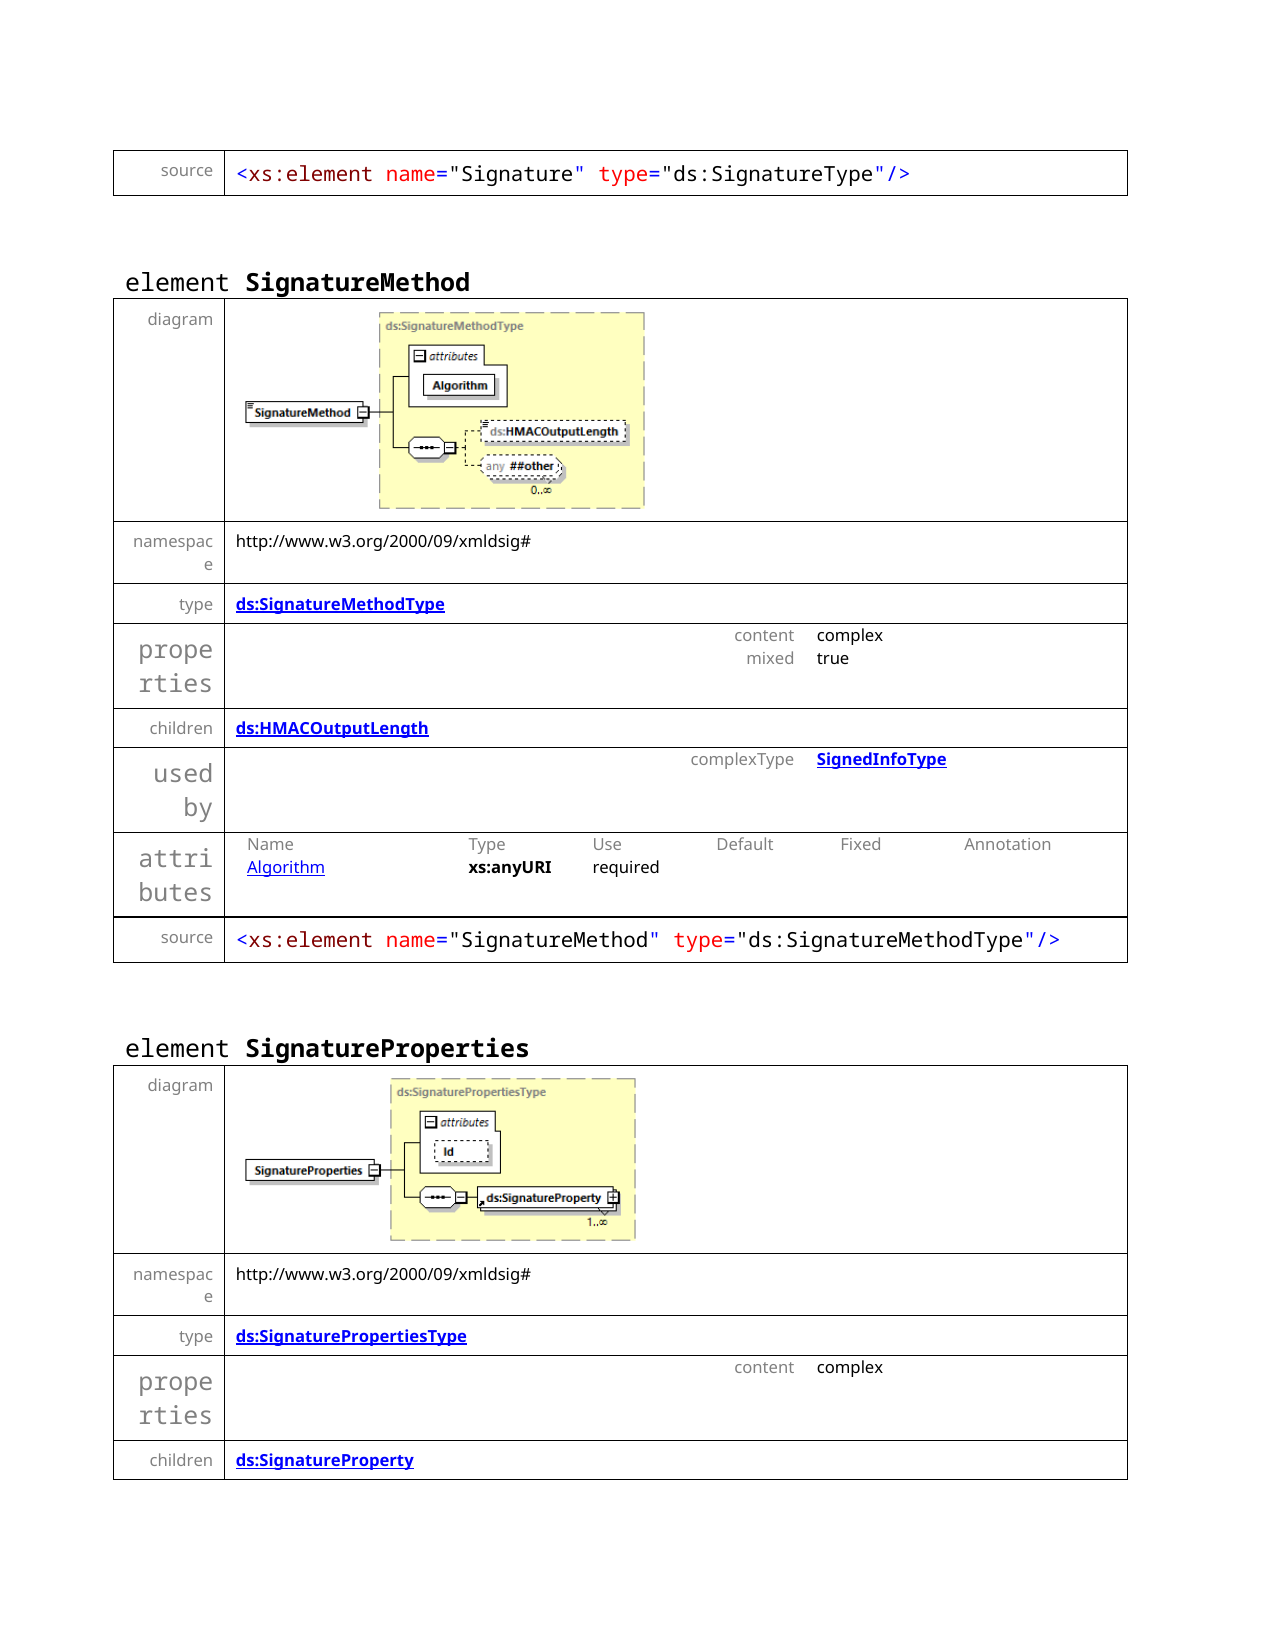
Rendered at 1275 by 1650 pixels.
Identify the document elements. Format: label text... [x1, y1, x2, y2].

table_cell source [114, 151, 224, 195]
table_header diagram [114, 1066, 224, 1253]
table_cell [225, 1356, 1127, 1439]
table_header content [236, 1356, 805, 1378]
table_header Annotation [953, 833, 1108, 855]
table_cell children [114, 1441, 224, 1479]
table_cell namespace [114, 522, 224, 583]
table_cell [705, 855, 829, 878]
table_header [225, 1066, 1127, 1253]
table_cell ds:SignatureMethodType [225, 584, 1127, 623]
picture [235, 307, 655, 514]
table_header Type [457, 833, 581, 855]
table_cell children [114, 709, 224, 747]
table_cell ds:SignaturePropertiesType [225, 1316, 1127, 1355]
table_cell mixed [236, 646, 805, 669]
table_cell true [805, 646, 1127, 669]
table_header content [236, 624, 805, 646]
table_header complex [805, 1356, 1127, 1378]
table_cell Algorithm [236, 855, 457, 878]
table_header SignedInfoType [805, 748, 1127, 771]
table_cell required [581, 855, 705, 878]
table_cell http://www.w3.org/2000/09/xmldsig# [225, 1254, 1127, 1315]
table_cell [953, 855, 1108, 878]
table_cell source [114, 918, 224, 962]
table_cell [225, 833, 1127, 916]
text element SignatureProperties [125, 1031, 1150, 1065]
table_header Fixed [829, 833, 953, 855]
table_header Name [236, 833, 457, 855]
table_header diagram [114, 299, 224, 521]
table_cell ds:SignatureProperty [225, 1441, 1127, 1479]
table_cell attributes [114, 833, 224, 916]
table_cell type [114, 1316, 224, 1355]
table_cell type [114, 584, 224, 623]
table_cell xs:anyURI [457, 855, 581, 878]
text element SignatureMethod [125, 264, 1150, 298]
table_cell [225, 624, 1127, 707]
table_header complexType [236, 748, 805, 771]
table_cell [829, 855, 953, 878]
table_cell http://www.w3.org/2000/09/xmldsig# [225, 522, 1127, 583]
table_cell properties [114, 1356, 224, 1439]
table_header Use [581, 833, 705, 855]
table_cell [225, 748, 1127, 832]
table_header [225, 299, 1127, 521]
table_header Default [705, 833, 829, 855]
table_cell namespace [114, 1254, 224, 1315]
table_header complex [805, 624, 1127, 646]
table_cell <xs:element name="SignatureMethod" type="ds:SignatureMethodType"/> [225, 918, 1127, 962]
table_cell used by [114, 748, 224, 832]
picture [235, 1073, 646, 1246]
table_cell <xs:element name="Signature" type="ds:SignatureType"/> [225, 151, 1127, 195]
table_cell ds:HMACOutputLength [225, 709, 1127, 747]
table_cell properties [114, 624, 224, 707]
